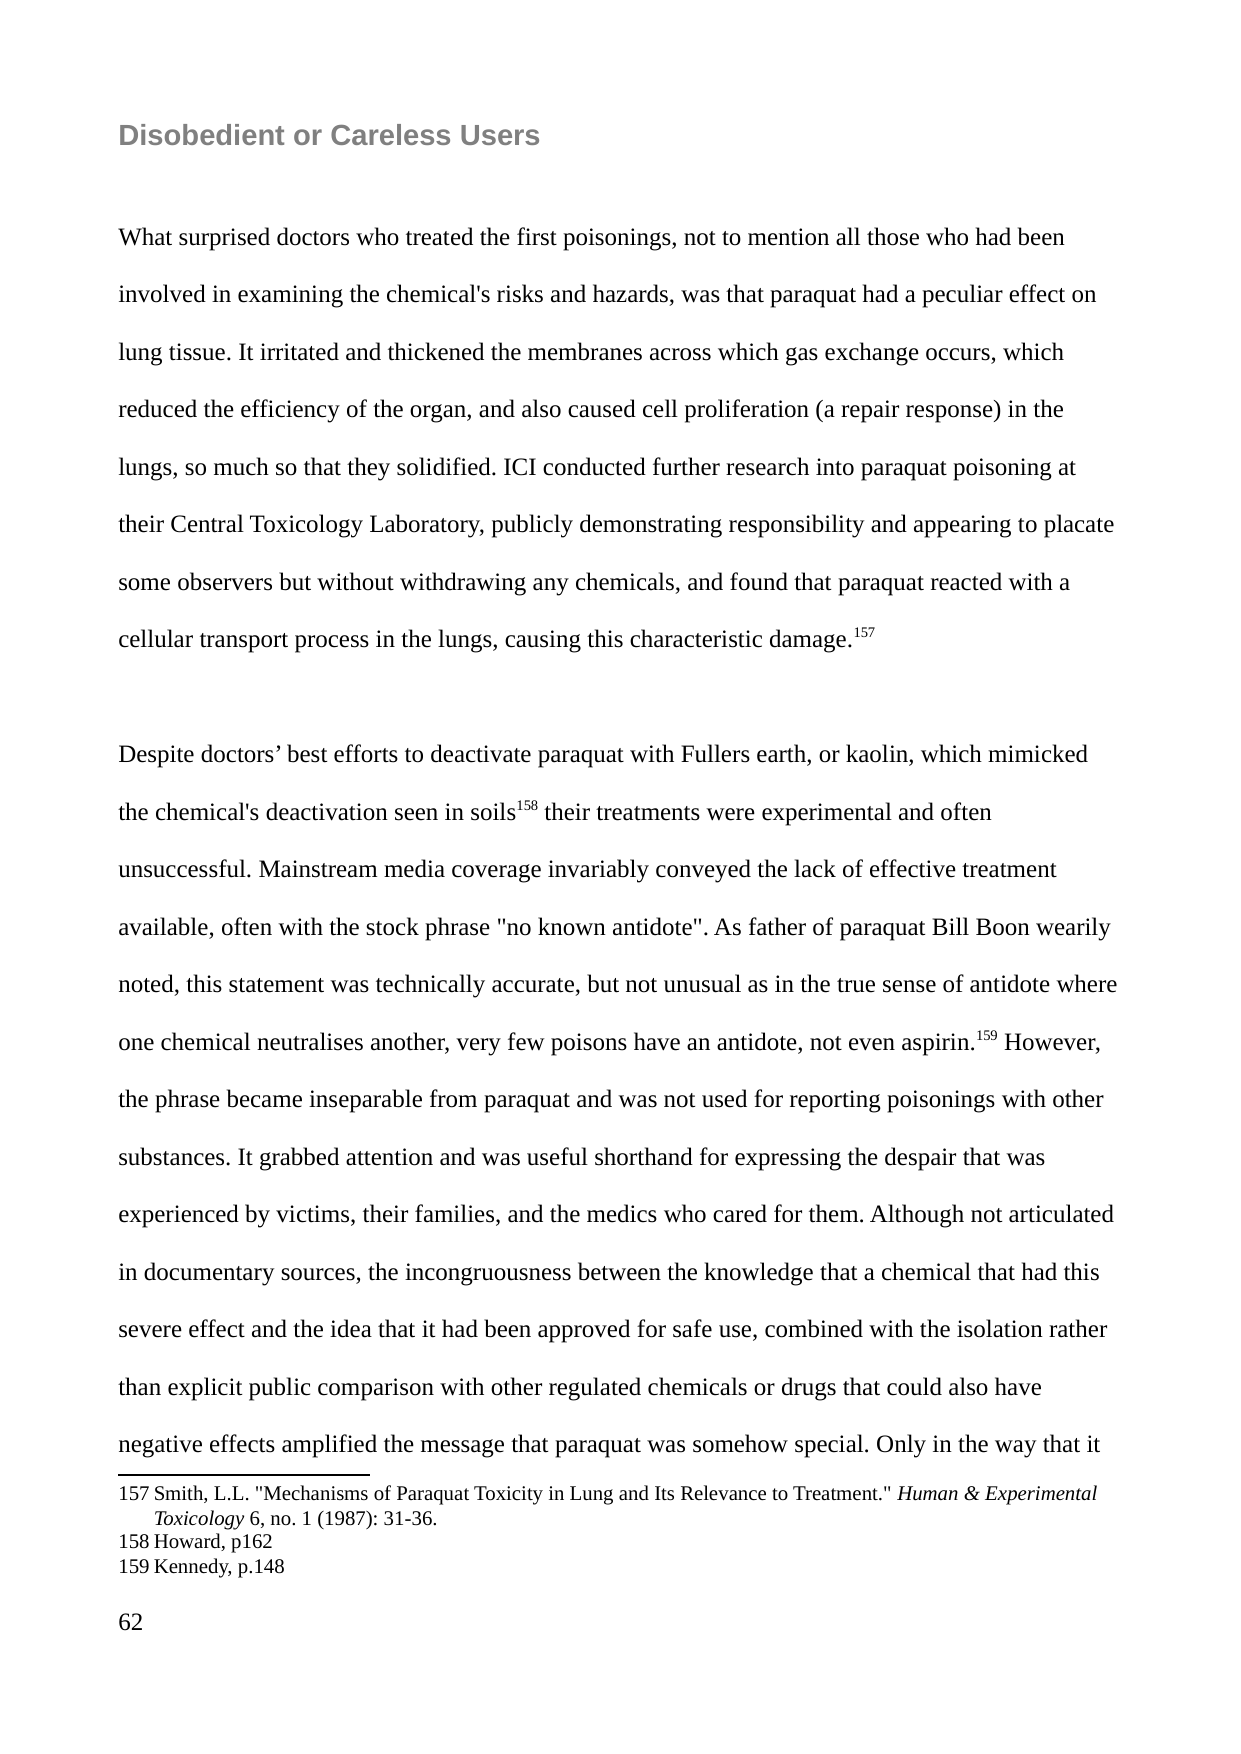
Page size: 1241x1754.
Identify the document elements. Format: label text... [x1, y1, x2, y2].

text Kennedy, p.148 [118, 1553, 1122, 1578]
text Smith, L.L. "Mechanisms of Paraquat Toxicity in Lung and Its Relevance to Treatment." Human & Experimental Toxicology 6, no. 1 (1987): 31-36. [118, 1481, 1122, 1529]
text Despite doctors’ best efforts to deactivate paraquat with Fullers earth, or kaolin, which mimicked the chemical's deactivation seen in soils their treatments were experimental and often unsuccessful. Mainstream media coverage invariably conveyed the lack of effective treatment available, often with the stock phrase "no known antidote". As father of paraquat Bill Boon wearily noted, this statement was technically accurate, but not unusual as in the true sense of antidote where one chemical neutralises another, very few poisons have an antidote, not even aspirin. However, the phrase became inseparable from paraquat and was not used for reporting poisonings with other substances. It grabbed attention and was useful shorthand for expressing the despair that was experienced by victims, their families, and the medics who cared for them. Although not articulated in documentary sources, the incongruousness between the knowledge that a chemical that had this severe effect and the idea that it had been approved for safe use, combined with the isolation rather than explicit public comparison with other regulated chemicals or drugs that could also have negative effects amplified the message that paraquat was somehow special. Only in the way that it [118, 739, 1122, 1458]
text What surprised doctors who treated the first poisonings, not to mention all those who had been involved in examining the chemical's risks and hazards, was that paraquat had a peculiar effect on lung tissue. It irritated and thickened the membranes across which gas exchange occurs, which reduced the efficiency of the organ, and also caused cell proliferation (a repair response) in the lungs, so much so that they solidified. ICI conducted further research into paraquat poisoning at their Central Toxicology Laboratory, publicly demonstrating responsibility and appearing to placate some observers but without withdrawing any chemicals, and found that paraquat reacted with a cellular transport process in the lungs, causing this characteristic damage. [118, 222, 1122, 653]
subtitle Disobedient or Careless Users [118, 118, 1122, 152]
text Howard, p162 [118, 1529, 1122, 1553]
